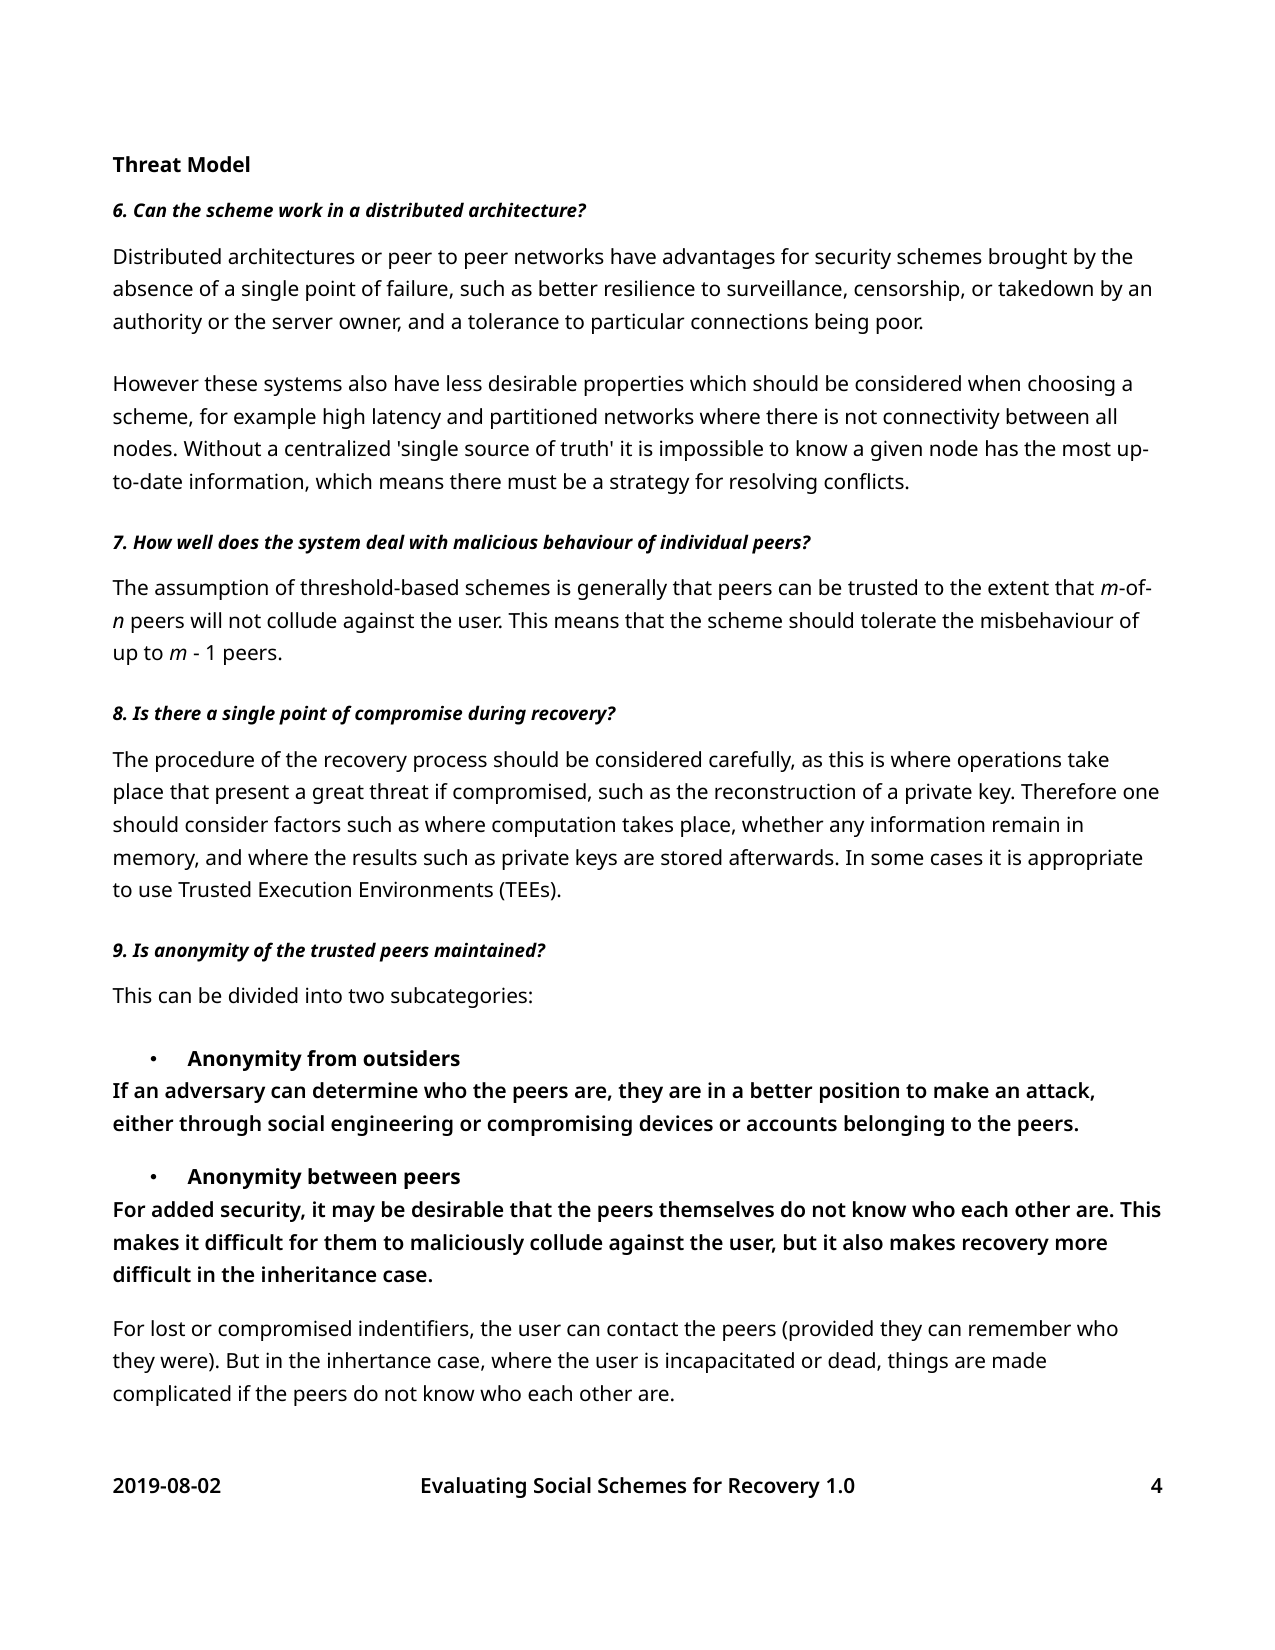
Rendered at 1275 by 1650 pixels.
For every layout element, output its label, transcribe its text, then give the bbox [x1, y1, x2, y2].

subtitle 8. Is there a single point of compromise during recovery? [112, 701, 1162, 726]
text The assumption of threshold-based schemes is generally that peers can be trusted to the extent that m-of-n peers will not collude against the user. This means that the scheme should tolerate the misbehaviour of up to m - 1 peers. [112, 573, 1162, 667]
subtitle 6. Can the scheme work in a distributed architecture? [112, 198, 1162, 223]
list Anonymity from outsiders [150, 1044, 1162, 1072]
subtitle 7. How well does the system deal with malicious behaviour of individual peers? [112, 529, 1162, 554]
list Anonymity between peers [150, 1162, 1162, 1191]
subtitle 9. Is anonymity of the trusted peers maintained? [112, 937, 1162, 963]
text If an adversary can determine who the peers are, they are in a better position to make an attack, either through social engineering or compromising devices or accounts belonging to the peers. [112, 1076, 1162, 1137]
text The procedure of the recovery process should be considered carefully, as this is where operations take place that present a great threat if compromised, such as the reconstruction of a private key. Therefore one should consider factors such as where computation takes place, whether any information remain in memory, and where the results such as private keys are stored afterwards. In some cases it is appropriate to use Trusted Execution Environments (TEEs). [112, 745, 1162, 904]
text This can be divided into two subcategories: [112, 982, 1162, 1010]
text For lost or compromised indentifiers, the user can contact the peers (provided they can remember who they were). But in the inhertance case, where the user is incapacitated or dead, things are made complicated if the peers do not know who each other are. [112, 1314, 1162, 1407]
text However these systems also have less desirable properties which should be considered when choosing a scheme, for example high latency and partitioned networks where there is not connectivity between all nodes. Without a centralized 'single source of truth' it is impossible to know a given node has the most up-to-date information, which means there must be a strategy for resolving conflicts. [112, 369, 1162, 495]
text Distributed architectures or peer to peer networks have advantages for security schemes brought by the absence of a single point of failure, such as better resilience to surveillance, censorship, or takedown by an authority or the server owner, and a tolerance to particular connections being poor. [112, 242, 1162, 336]
text For added security, it may be desirable that the peers themselves do not know who each other are. This makes it difficult for them to maliciously collude against the user, but it also makes recovery more difficult in the inheritance case. [112, 1195, 1162, 1289]
subtitle Threat Model [112, 150, 1162, 178]
